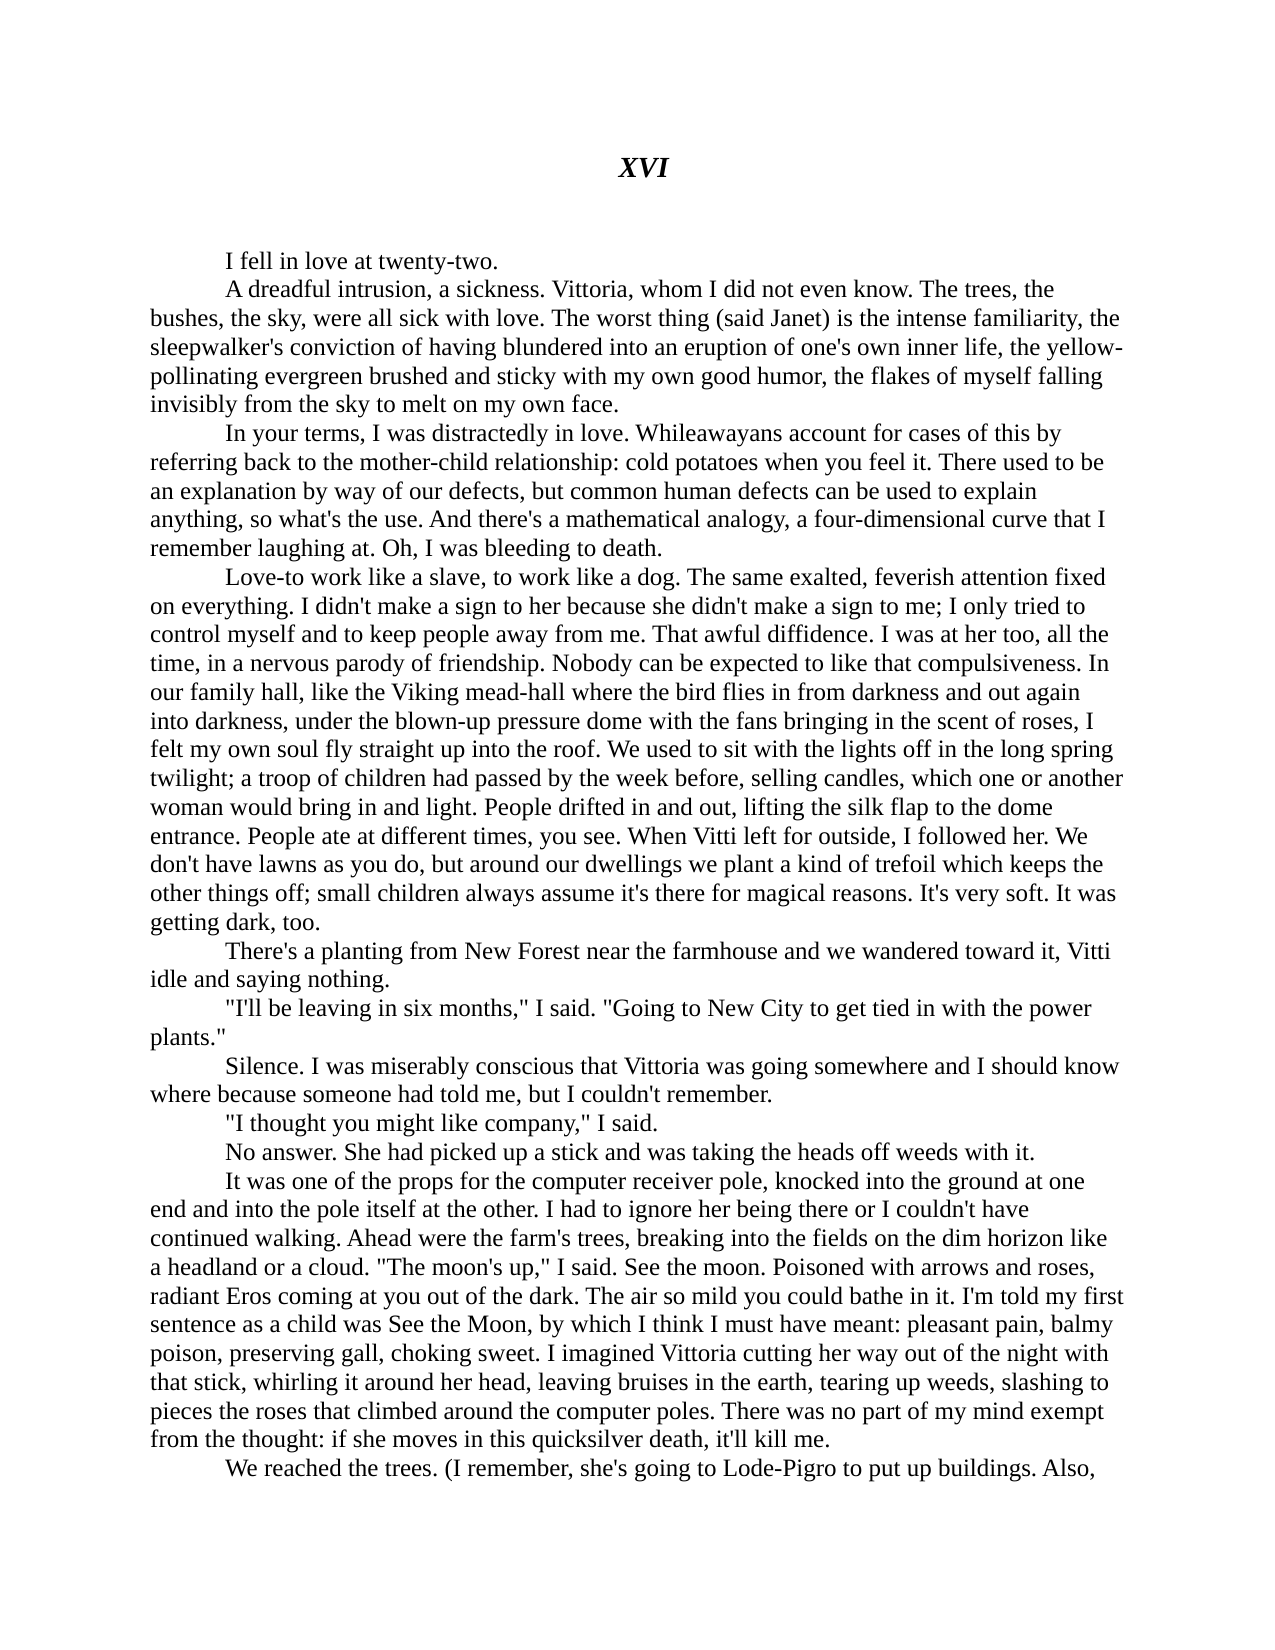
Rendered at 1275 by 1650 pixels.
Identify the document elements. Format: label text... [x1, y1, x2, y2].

text We reached the trees. (I remember, she's going to Lode-Pigro to put up buildings. Also, [150, 1453, 1125, 1482]
text Silence. I was miserably conscious that Vittoria was going somewhere and I should know where because someone had told me, but I couldn't remember. [150, 1051, 1125, 1108]
text A dreadful intrusion, a sickness. Vittoria, whom I did not even know. The trees, the bushes, the sky, were all sick with love. The worst thing (said Janet) is the intense familiarity, the sleepwalker's conviction of having blundered into an eruption of one's own inner life, the yellow-pollinating evergreen brushed and sticky with my own good humor, the flakes of myself falling invisibly from the sky to melt on my own face. [150, 274, 1125, 418]
text No answer. She had picked up a stick and was taking the heads off weeds with it. [150, 1137, 1125, 1166]
text "I thought you might like company," I said. [150, 1108, 1125, 1137]
text In your terms, I was distractedly in love. Whileawayans account for cases of this by referring back to the mother-child relationship: cold potatoes when you feel it. There used to be an explanation by way of our defects, but common human defects can be used to explain anything, so what's the use. And there's a mathematical analogy, a four-dimensional curve that I remember laughing at. Oh, I was bleeding to death. [150, 418, 1125, 562]
text There's a planting from New Forest near the farmhouse and we wandered toward it, Vitti idle and saying nothing. [150, 936, 1125, 993]
subtitle XVI [150, 150, 1125, 183]
text "I'll be leaving in six months," I said. "Going to New City to get tied in with the power plants." [150, 993, 1125, 1051]
text Love-to work like a slave, to work like a dog. The same exalted, feverish attention fixed on everything. I didn't make a sign to her because she didn't make a sign to me; I only tried to control myself and to keep people away from me. That awful diffidence. I was at her too, all the time, in a nervous parody of friendship. Nobody can be expected to like that compulsiveness. In our family hall, like the Viking mead-hall where the bird flies in from darkness and out again into darkness, under the blown-up pressure dome with the fans bringing in the scent of roses, I felt my own soul fly straight up into the roof. We used to sit with the lights off in the long spring twilight; a troop of children had passed by the week before, selling candles, which one or another woman would bring in and light. People drifted in and out, lifting the silk flap to the dome entrance. People ate at different times, you see. When Vitti left for outside, I followed her. We don't have lawns as you do, but around our dwellings we plant a kind of trefoil which keeps the other things off; small children always assume it's there for magical reasons. It's very soft. It was getting dark, too. [150, 562, 1125, 936]
text It was one of the props for the computer receiver pole, knocked into the ground at one end and into the pole itself at the other. I had to ignore her being there or I couldn't have continued walking. Ahead were the farm's trees, breaking into the fields on the dim horizon like a headland or a cloud. "The moon's up," I said. See the moon. Poisoned with arrows and roses, radiant Eros coming at you out of the dark. The air so mild you could bathe in it. I'm told my first sentence as a child was See the Moon, by which I think I must have meant: pleasant pain, balmy poison, preserving gall, choking sweet. I imagined Vittoria cutting her way out of the night with that stick, whirling it around her head, leaving bruises in the earth, tearing up weeds, slashing to pieces the roses that climbed around the computer poles. There was no part of my mind exempt from the thought: if she moves in this quicksilver death, it'll kill me. [150, 1166, 1125, 1453]
text I fell in love at twenty-two. [150, 246, 1125, 274]
